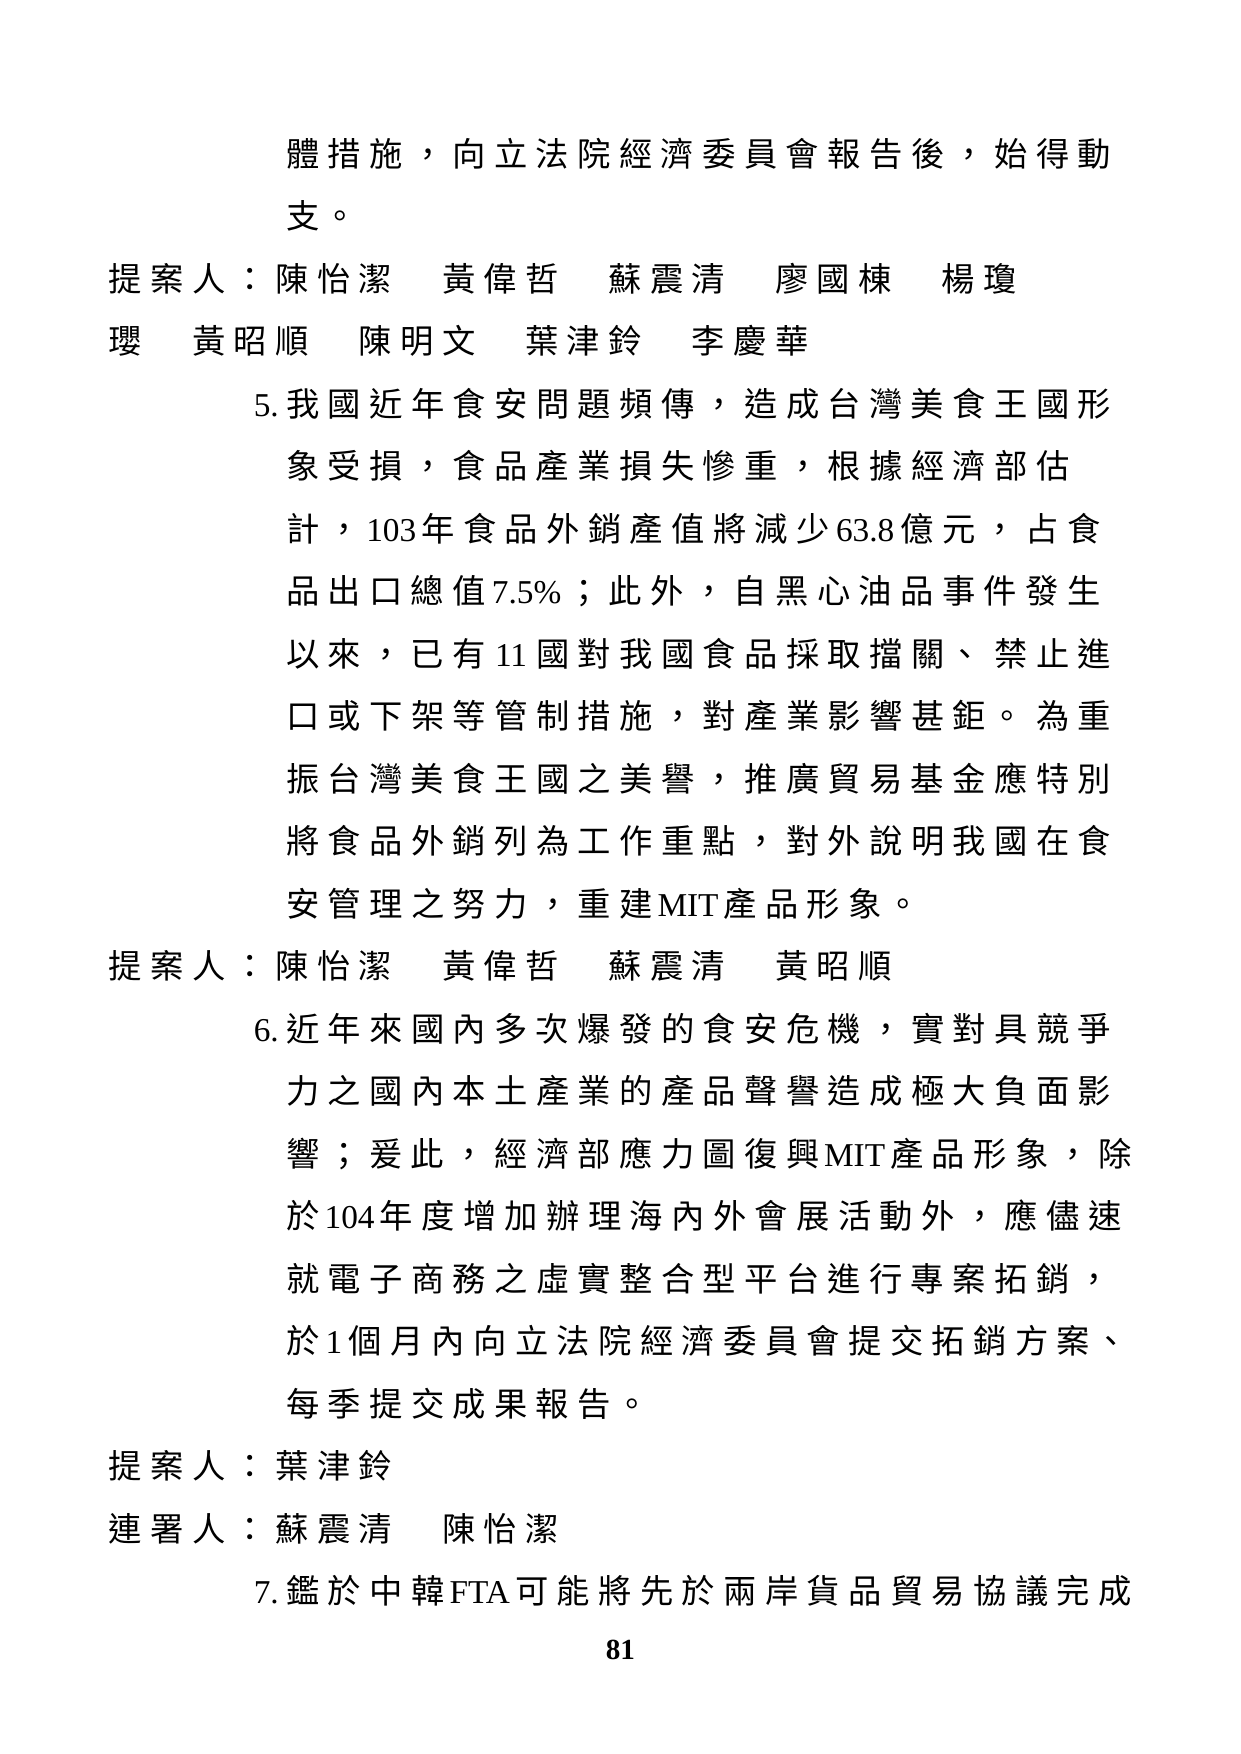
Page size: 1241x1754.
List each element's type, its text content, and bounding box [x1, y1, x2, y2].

text 7.鑑於中韓FTA可能將先於兩岸貨品貿易協議完成 [243, 1548, 1136, 1610]
text 提案人：陳怡潔 黃偉哲 蘇震清 廖國棟 楊瓊瓔 黃昭順 陳明文 葉津鈴 李慶華 [104, 235, 1049, 360]
text 提案人：葉津鈴 [104, 1423, 1049, 1485]
text 連署人：蘇震清 陳怡潔 [104, 1485, 1049, 1548]
text 體措施，向立法院經濟委員會報告後，始得動支。 [243, 110, 1136, 235]
text 6.近年來國內多次爆發的食安危機，實對具競爭力之國內本土產業的產品聲譽造成極大負面影響；爰此，經濟部應力圖復興MIT產品形象，除於104年度增加辦理海內外會展活動外，應儘速就電子商務之虛實整合型平台進行專案拓銷，於1個月內向立法院經濟委員會提交拓銷方案、每季提交成果報告。 [243, 985, 1136, 1423]
text 5.我國近年食安問題頻傳，造成台灣美食王國形象受損，食品產業損失慘重，根據經濟部估計，103年食品外銷產值將減少63.8億元，占食品出口總值7.5%；此外，自黑心油品事件發生以來，已有11國對我國食品採取擋關、禁止進口或下架等管制措施，對產業影響甚鉅。為重振台灣美食王國之美譽，推廣貿易基金應特別將食品外銷列為工作重點，對外說明我國在食安管理之努力，重建MIT產品形象。 [243, 360, 1136, 923]
text 提案人：陳怡潔 黃偉哲 蘇震清 黃昭順 [104, 923, 1049, 985]
